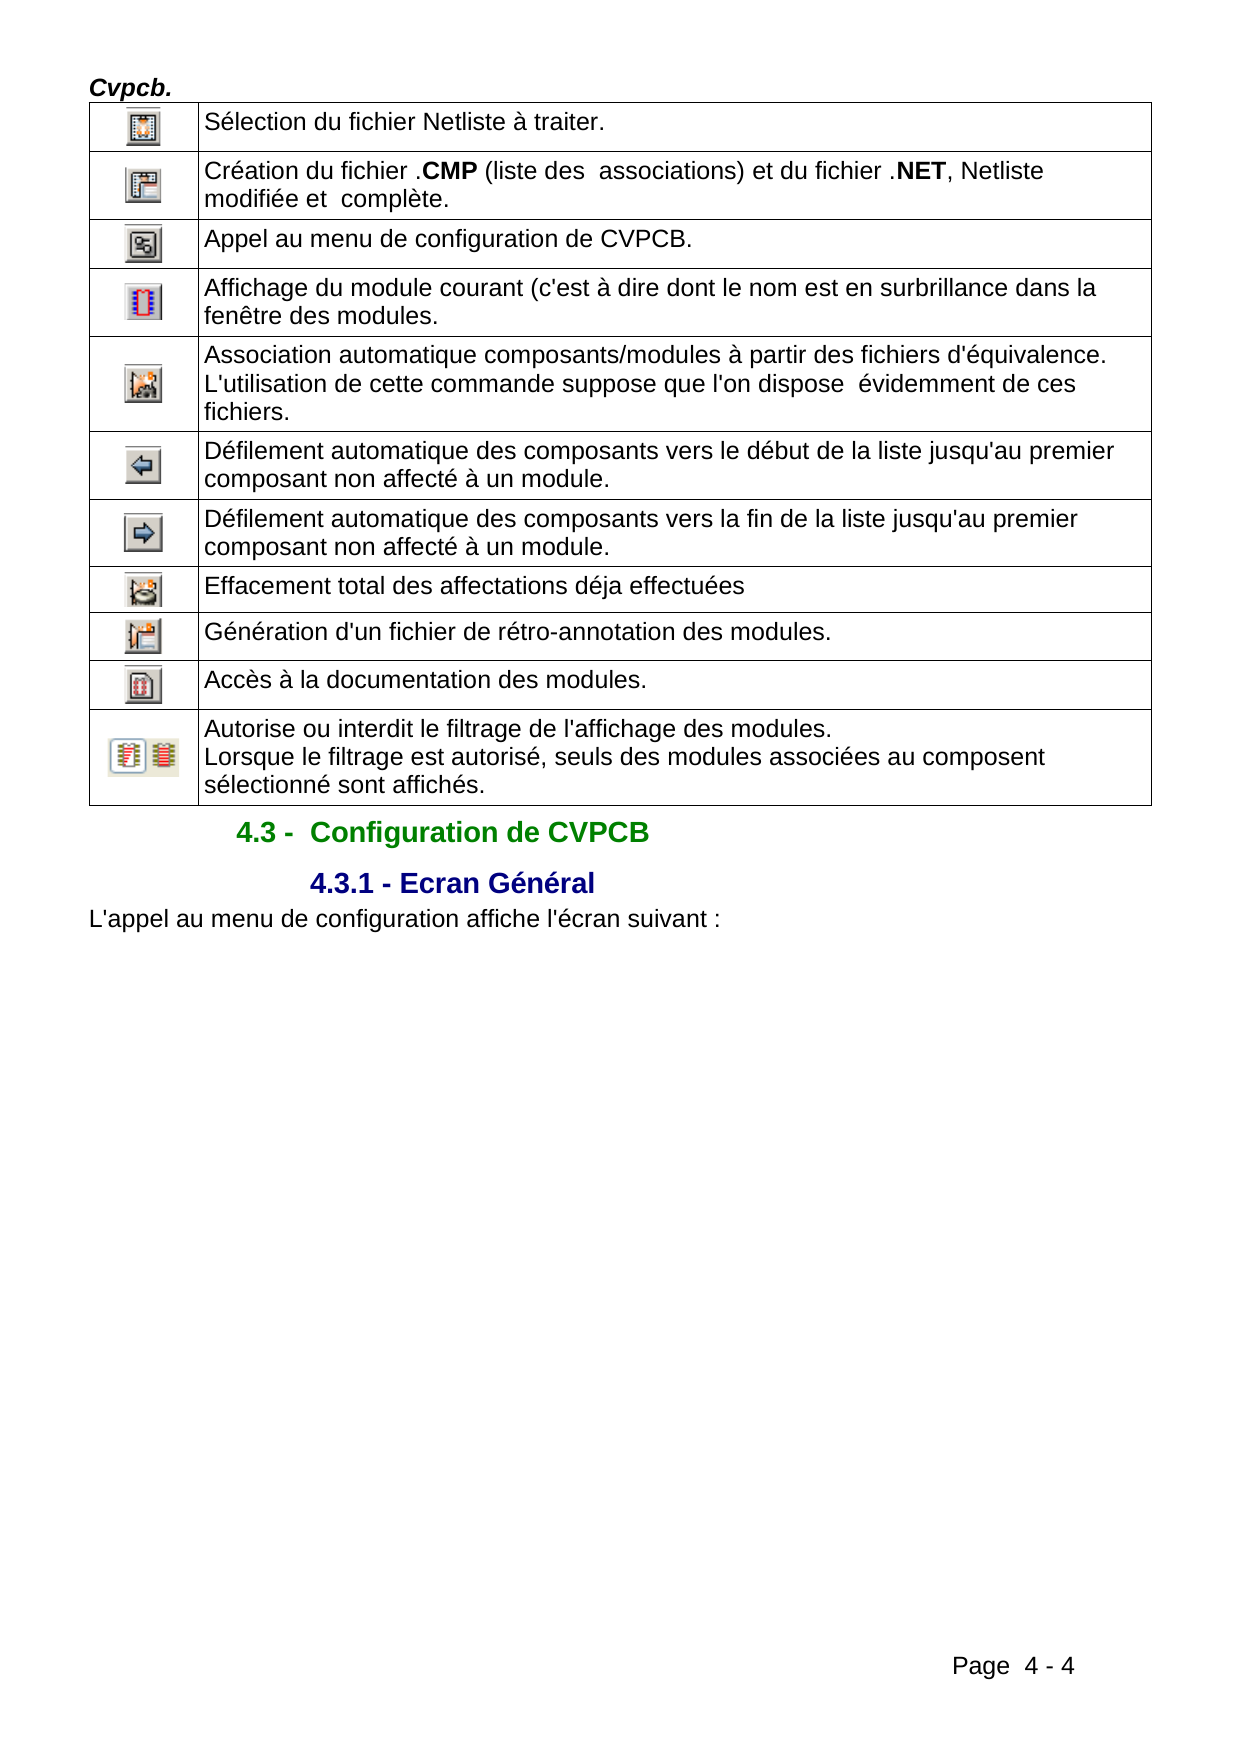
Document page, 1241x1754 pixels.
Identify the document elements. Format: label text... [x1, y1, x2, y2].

table_cell [90, 710, 198, 805]
table_cell Autorise ou interdit le filtrage de l'affichage des modules. Lorsque le filtrage est autorisé, seuls des modules associées au composent sélectionné sont affichés. [199, 710, 1151, 805]
table_header [90, 103, 198, 151]
table_cell Défilement automatique des composants vers le début de la liste jusqu'au premier composant non affecté à un module. [199, 432, 1151, 499]
table_cell [90, 613, 198, 660]
table_cell [90, 500, 198, 566]
table_cell Affichage du module courant (c'est à dire dont le nom est en surbrillance dans la fenêtre des modules. [199, 269, 1151, 336]
picture [124, 618, 163, 654]
table_cell Association automatique composants/modules à partir des fichiers d'équivalence. L'utilisation de cette commande suppose que l'on dispose évidemment de ces fichiers. [199, 337, 1151, 431]
table_cell Défilement automatique des composants vers la fin de la liste jusqu'au premier composant non affecté à un module. [199, 500, 1151, 566]
picture [124, 572, 163, 607]
picture [124, 224, 163, 263]
subtitle Ecran Général [236, 867, 1152, 899]
table_cell Création du fichier .CMP (liste des associations) et du fichier .NET, Netliste modifiée et complète. [199, 152, 1151, 219]
table_header Sélection du fichier Netliste à traiter. [199, 103, 1151, 151]
table_cell [90, 337, 198, 431]
picture [125, 167, 162, 203]
table_cell [90, 152, 198, 219]
table_cell [90, 432, 198, 499]
table_cell [90, 661, 198, 709]
subtitle Configuration de CVPCB [162, 816, 1152, 849]
table_cell Appel au menu de configuration de CVPCB. [199, 220, 1151, 268]
picture [124, 665, 163, 704]
table_cell Génération d'un fichier de rétro-annotation des modules. [199, 613, 1151, 660]
picture [107, 737, 180, 777]
table_cell Accès à la documentation des modules. [199, 661, 1151, 709]
table_cell [90, 220, 198, 268]
table_cell [90, 567, 198, 612]
text L'appel au menu de configuration affiche l'écran suivant : [88, 905, 1152, 933]
picture [124, 364, 163, 403]
table_cell Effacement total des affectations déja effectuées [199, 567, 1151, 612]
table_cell [90, 269, 198, 336]
picture [125, 446, 162, 484]
picture [126, 107, 161, 146]
picture [123, 513, 163, 552]
